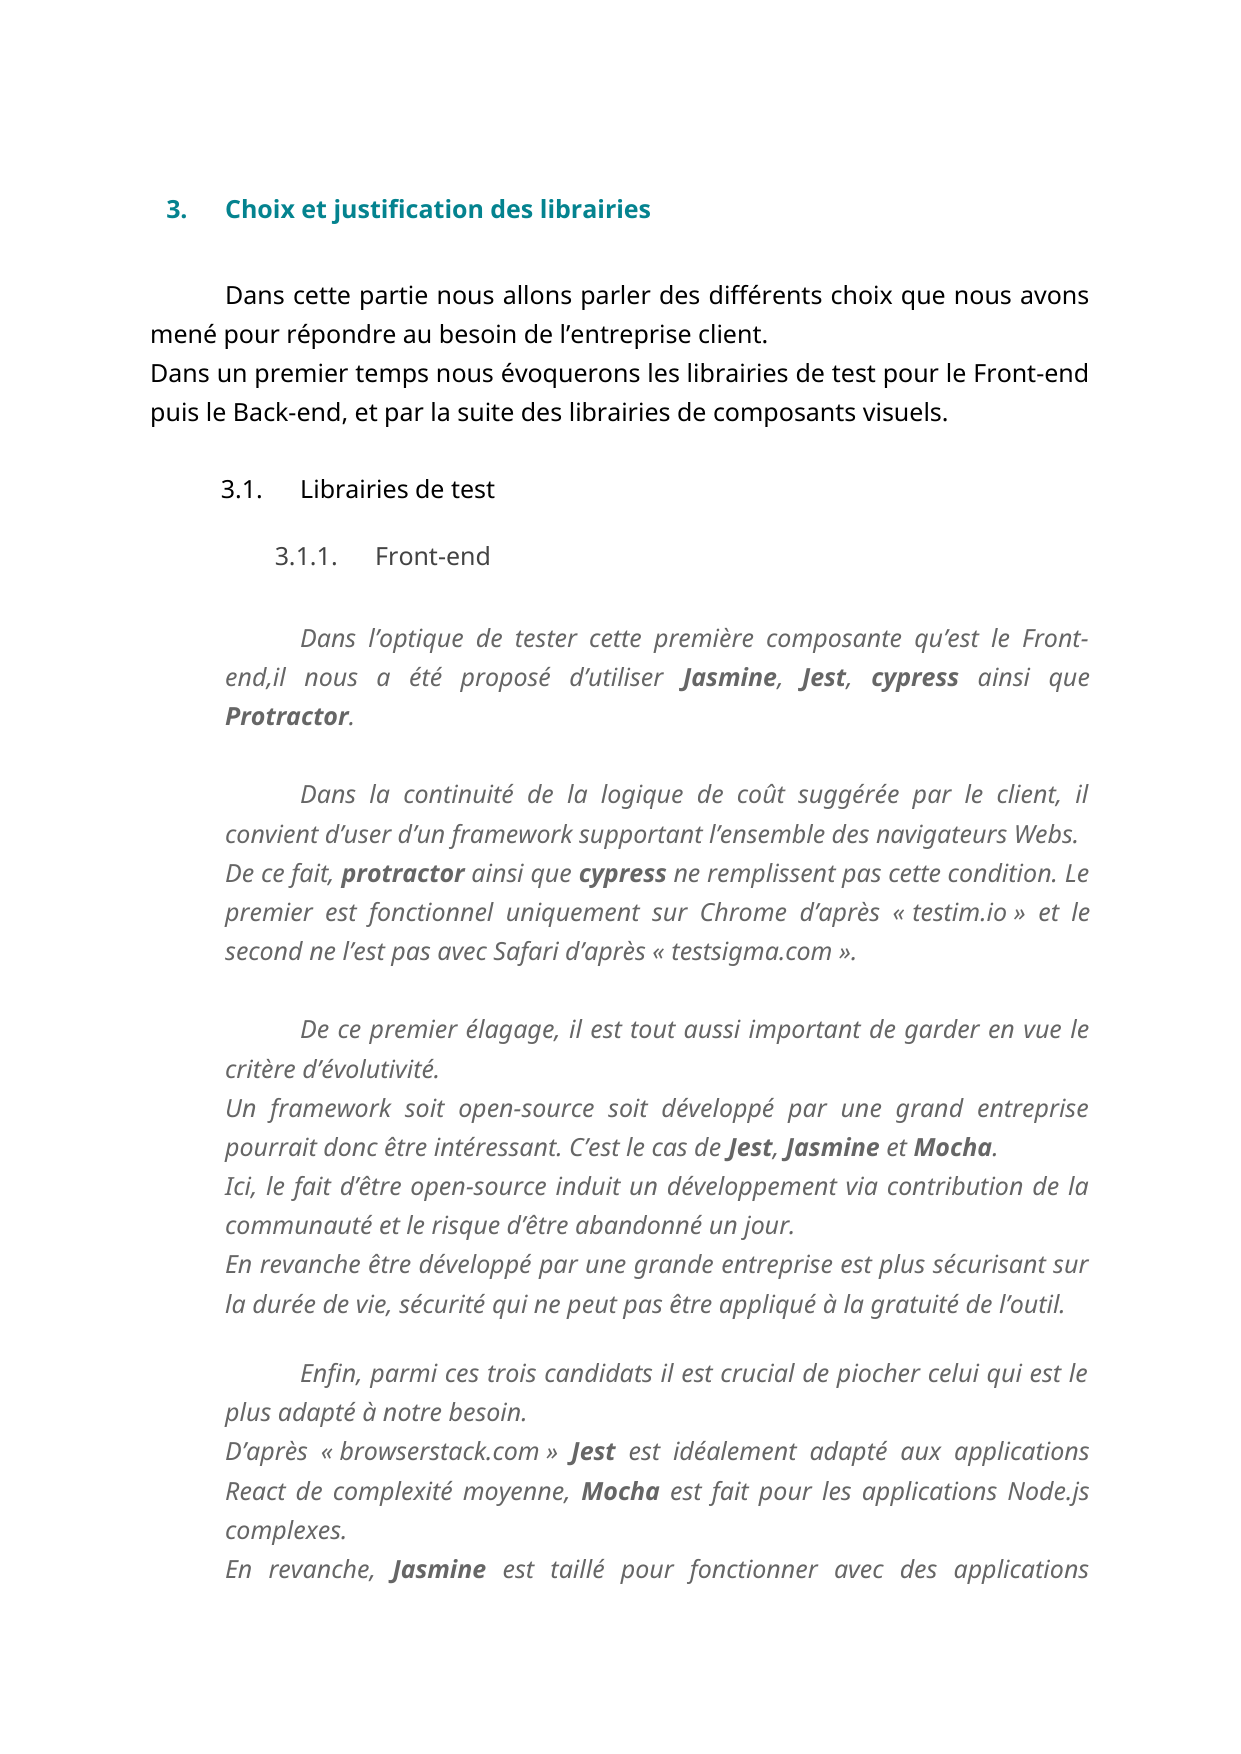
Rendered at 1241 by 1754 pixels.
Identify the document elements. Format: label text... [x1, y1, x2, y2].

text Dans la continuité de la logique de coût suggérée par le client, il convient d’user d’un framework supportant l’ensemble des navigateurs Webs. [225, 777, 1090, 850]
subtitle Front-end [337, 539, 1090, 573]
text Un framework soit open-source soit développé par une grand entreprise pourrait donc être intéressant. C’est le cas de Jest, Jasmine et Mocha. [225, 1091, 1090, 1164]
text Ici, le fait d’être open-source induit un développement via contribution de la communauté et le risque d’être abandonné un jour. [225, 1169, 1090, 1242]
subtitle Librairies de test [262, 472, 1090, 506]
text De ce premier élagage, il est tout aussi important de garder en vue le critère d’évolutivité. [225, 1012, 1090, 1085]
text D’après « browserstack.com » Jest est idéalement adapté aux applications React de complexité moyenne, Mocha est fait pour les applications Node.js complexes. [225, 1434, 1090, 1546]
text Dans un premier temps nous évoquerons les librairies de test pour le Front-end puis le Back-end, et par la suite des librairies de composants visuels. [150, 356, 1090, 429]
text Dans l’optique de tester cette première composante qu’est le Front-end,il nous a été proposé d’utiliser Jasmine, Jest, cypress ainsi que Protractor. [225, 621, 1090, 733]
text De ce fait, protractor ainsi que cypress ne remplissent pas cette condition. Le premier est fonctionnel uniquement sur Chrome d’après « testim.io » et le second ne l’est pas avec Safari d’après « testsigma.com ». [225, 856, 1090, 968]
subtitle Choix et justification des librairies [187, 192, 1090, 226]
text En revanche être développé par une grande entreprise est plus sécurisant sur la durée de vie, sécurité qui ne peut pas être appliqué à la gratuité de l’outil. [225, 1247, 1090, 1320]
text Dans cette partie nous allons parler des différents choix que nous avons mené pour répondre au besoin de l’entreprise client. [150, 277, 1090, 351]
text Enfin, parmi ces trois candidats il est crucial de piocher celui qui est le plus adapté à notre besoin. [225, 1356, 1090, 1429]
text En revanche, Jasmine est taillé pour fonctionner avec des applications [225, 1552, 1090, 1586]
